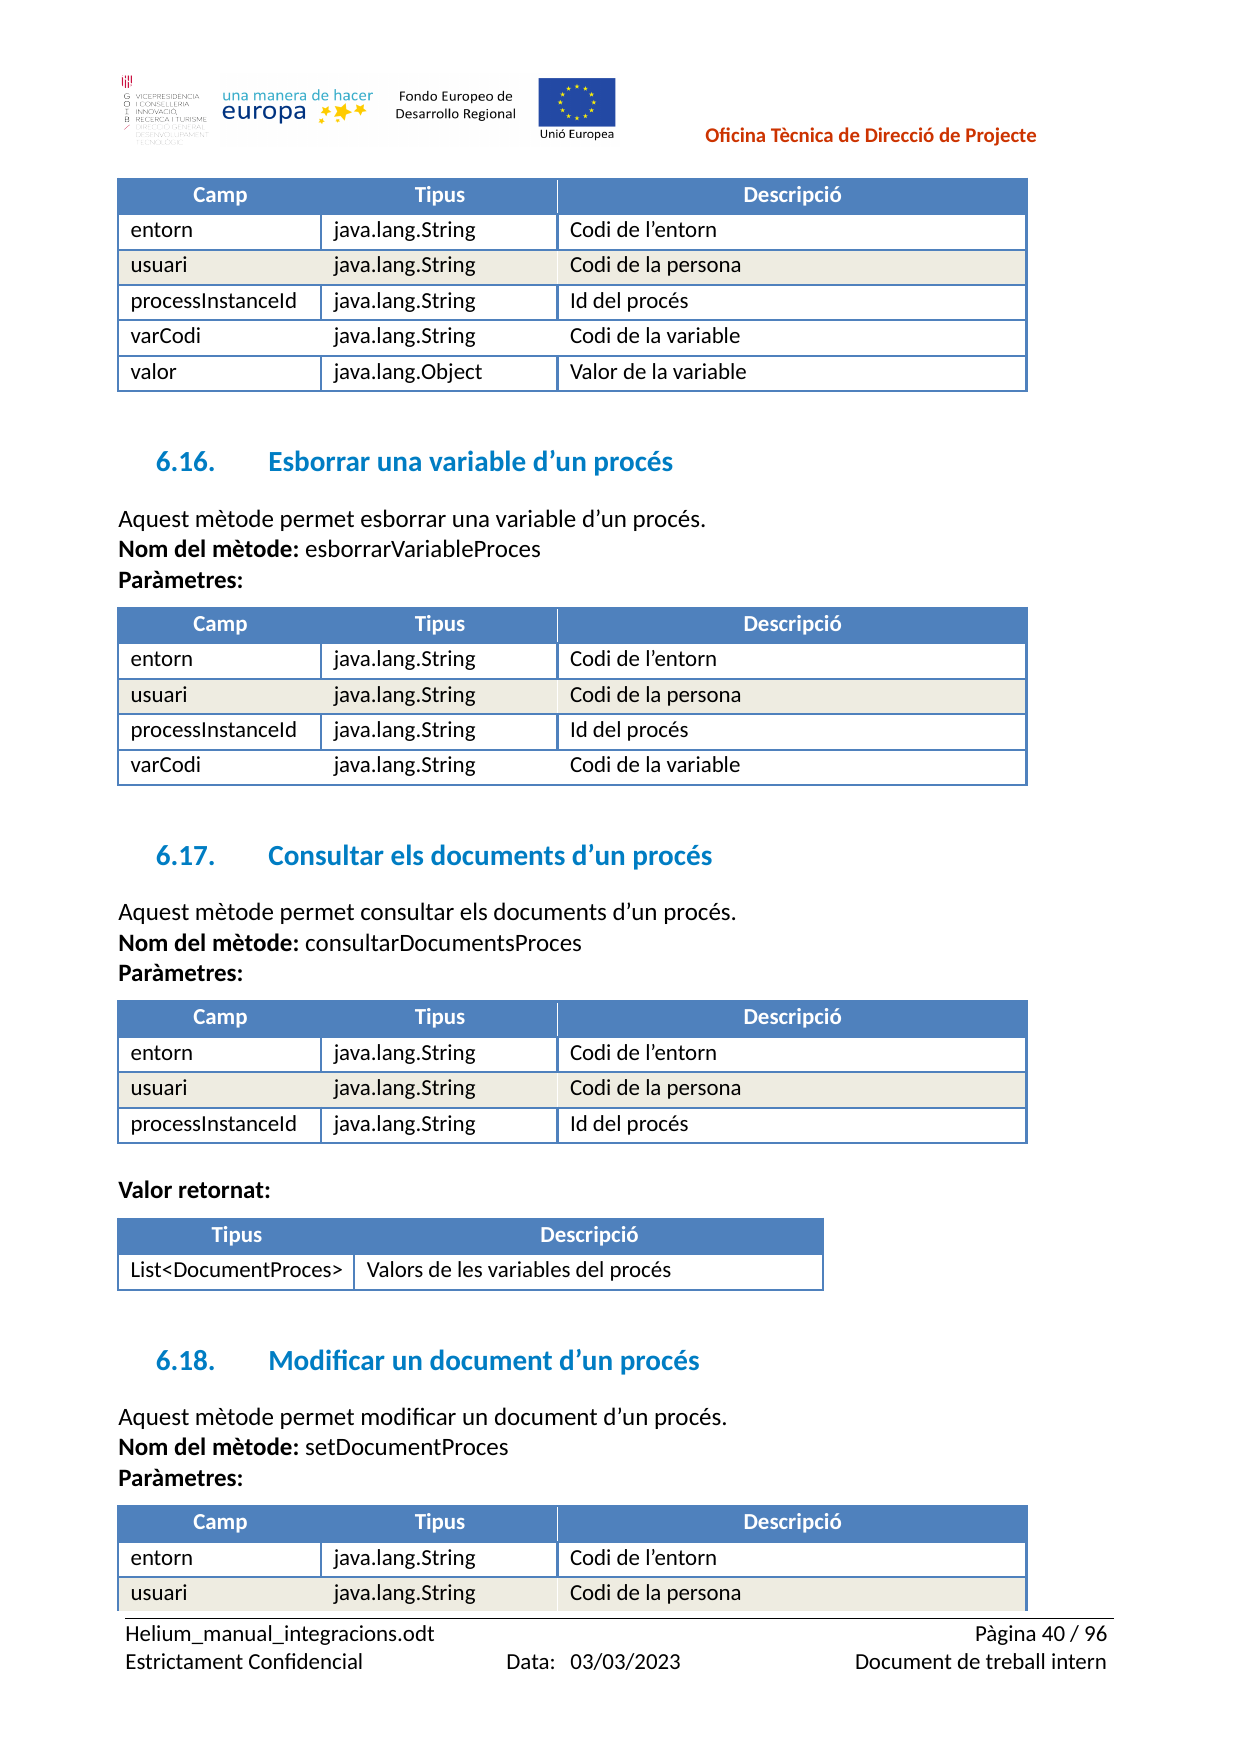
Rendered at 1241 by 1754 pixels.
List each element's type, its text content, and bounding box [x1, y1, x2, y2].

table_cell Codi de l’entorn [559, 644, 1025, 678]
table_cell Codi de la persona [558, 1073, 1025, 1107]
table_cell Codi de l’entorn [559, 1038, 1025, 1071]
table_cell Codi de la variable [558, 751, 1025, 784]
table_header Tipus [119, 1220, 354, 1253]
table_header Descripció [558, 1507, 1025, 1541]
table_cell processInstanceId [119, 1109, 320, 1142]
table_cell java.lang.String [321, 321, 557, 355]
table_cell java.lang.String [322, 715, 556, 748]
table_header Camp [119, 1003, 321, 1036]
table_cell java.lang.String [321, 251, 557, 284]
table_cell processInstanceId [119, 286, 320, 319]
table_cell varCodi [119, 751, 321, 784]
table_cell Id del procés [559, 1109, 1025, 1142]
table_cell usuari [119, 1073, 321, 1107]
text Nom del mètode: consultarDocumentsProces Paràmetres: [118, 927, 1122, 988]
table_cell java.lang.String [322, 1543, 556, 1576]
text Aquest mètode permet modificar un document d’un procés. [118, 1401, 1122, 1432]
text Nom del mètode: setDocumentProces Paràmetres: [118, 1432, 1122, 1493]
table_header Descripció [558, 609, 1025, 642]
table_cell java.lang.String [322, 1109, 556, 1142]
picture [118, 73, 213, 147]
table_header Camp [119, 180, 321, 213]
table_cell Valors de les variables del procés [355, 1255, 822, 1288]
table_cell Codi de la persona [558, 1578, 1025, 1611]
table_cell entorn [119, 1543, 320, 1576]
table_cell usuari [119, 680, 321, 713]
table_cell java.lang.Object [322, 357, 556, 390]
table_cell usuari [119, 1578, 321, 1611]
table_header Descripció [558, 180, 1025, 213]
table_cell java.lang.String [321, 680, 557, 713]
table_cell entorn [119, 644, 320, 678]
table_header Descripció [354, 1220, 822, 1253]
table_cell entorn [119, 215, 320, 248]
text Aquest mètode permet esborrar una variable d’un procés. [118, 503, 1122, 533]
subtitle Modificar un document d’un procés [156, 1342, 1122, 1377]
table_cell java.lang.String [322, 286, 556, 319]
table_header Tipus [321, 1003, 557, 1036]
subtitle Consultar els documents d’un procés [156, 837, 1122, 873]
table_cell processInstanceId [119, 715, 320, 748]
subtitle Esborrar una variable d’un procés [156, 443, 1122, 479]
text Valor retornat: [118, 1175, 1122, 1205]
table_cell Codi de la variable [558, 321, 1025, 355]
table_cell Codi de l’entorn [559, 215, 1025, 248]
text Nom del mètode: esborrarVariableProces Paràmetres: [118, 533, 1122, 594]
table_header Tipus [321, 609, 557, 642]
table_cell java.lang.String [321, 1073, 557, 1107]
table_cell List<DocumentProces> [119, 1255, 353, 1288]
table_cell java.lang.String [321, 1578, 557, 1611]
table_cell java.lang.String [322, 644, 556, 678]
table_cell Codi de l’entorn [559, 1543, 1025, 1576]
table_cell Codi de la persona [558, 251, 1025, 284]
table_header Tipus [321, 1507, 557, 1541]
text Aquest mètode permet consultar els documents d’un procés. [118, 896, 1122, 927]
table_cell Id del procés [559, 286, 1025, 319]
table_cell valor [119, 357, 320, 390]
table_header Camp [119, 1507, 321, 1541]
table_cell entorn [119, 1038, 320, 1071]
table_header Tipus [321, 180, 557, 213]
table_cell Valor de la variable [559, 357, 1025, 390]
table_cell varCodi [119, 321, 321, 355]
picture [219, 73, 621, 147]
table_cell java.lang.String [321, 751, 557, 784]
table_cell Codi de la persona [558, 680, 1025, 713]
table_header Camp [119, 609, 321, 642]
table_cell usuari [119, 251, 321, 284]
table_cell Id del procés [559, 715, 1025, 748]
table_header Descripció [558, 1003, 1025, 1036]
table_cell java.lang.String [322, 215, 556, 248]
table_cell java.lang.String [322, 1038, 556, 1071]
